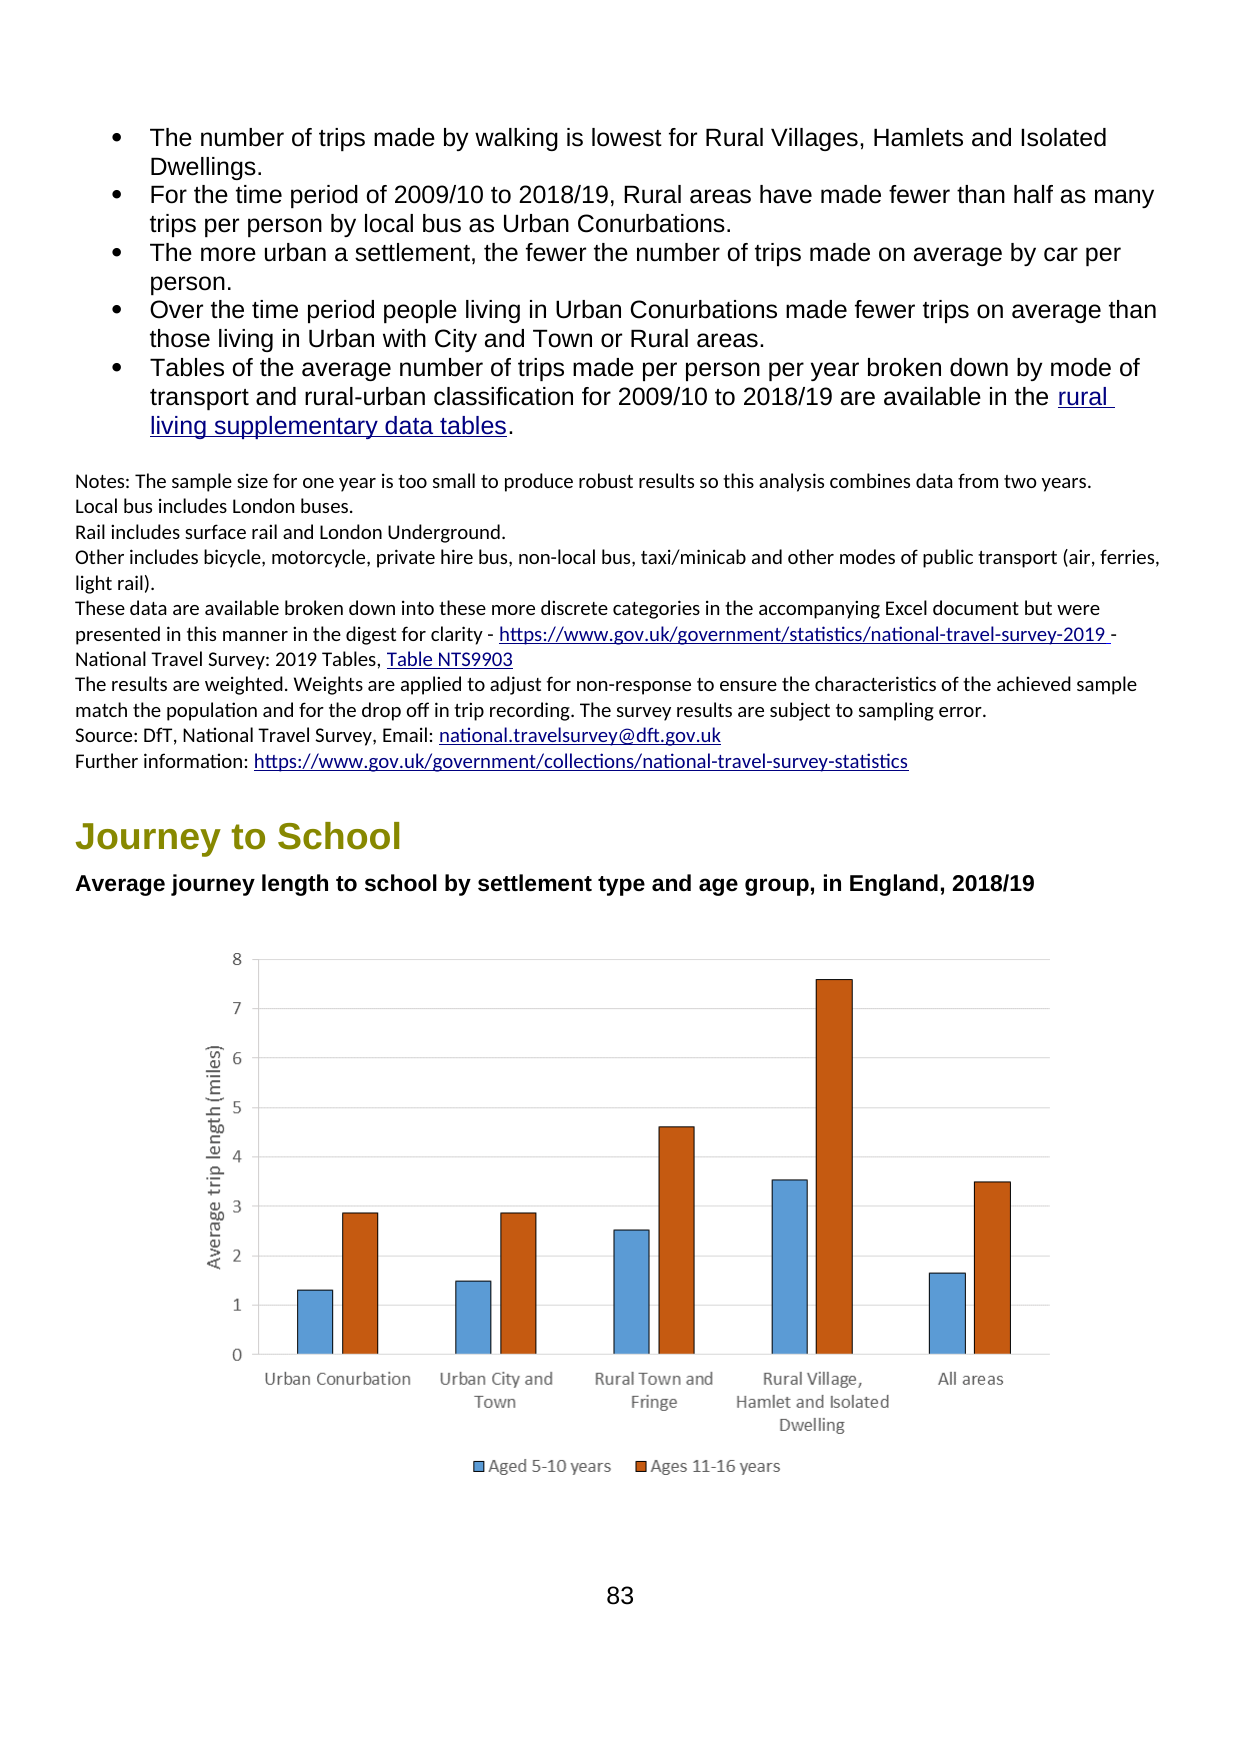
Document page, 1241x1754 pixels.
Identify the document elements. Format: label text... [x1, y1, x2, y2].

list The more urban a settlement, the fewer the number of trips made on average by car per person. [112, 238, 1165, 296]
text Other includes bicycle, motorcycle, private hire bus, non-local bus, taxi/minicab and other modes of public transport (air, ferries, light rail). [75, 544, 1165, 595]
subtitle Journey to School [75, 814, 1165, 858]
text Local bus includes London buses. [75, 494, 1165, 519]
list Tables of the average number of trips made per person per year broken down by mode of transport and rural-urban classification for 2009/10 to 2018/19 are available in the rural living supplementary data tables. [112, 353, 1165, 439]
text The results are weighted. Weights are applied to adjust for non-response to ensure the characteristics of the achieved sample match the population and for the drop off in trip recording. The survey results are subject to sampling error. [75, 672, 1165, 722]
text Further information: https://www.gov.uk/government/collections/national-travel-survey-statistics [75, 748, 1165, 773]
text Notes: The sample size for one year is too small to produce robust results so this analysis combines data from two years. [75, 468, 1165, 494]
list Over the time period people living in Urban Conurbations made fewer trips on average than those living in Urban with City and Town or Rural areas. [112, 296, 1165, 353]
text Average journey length to school by settlement type and age group, in England, 2018/19 [75, 870, 1165, 896]
list The number of trips made by walking is lowest for Rural Villages, Hamlets and Isolated Dwellings. [112, 123, 1165, 180]
list For the time period of 2009/10 to 2018/19, Rural areas have made fewer than half as many trips per person by local bus as Urban Conurbations. [112, 180, 1165, 238]
text Rail includes surface rail and London Underground. [75, 519, 1165, 544]
text These data are available broken down into these more discrete categories in the accompanying Excel document but were presented in this manner in the digest for clarity - https://www.gov.uk/government/statistics/national-travel-survey-2019 - National Travel Survey: 2019 Tables, Table NTS9903 [75, 595, 1165, 672]
text Source: DfT, National Travel Survey, Email: national.travelsurvey@dft.gov.uk [75, 722, 1165, 748]
